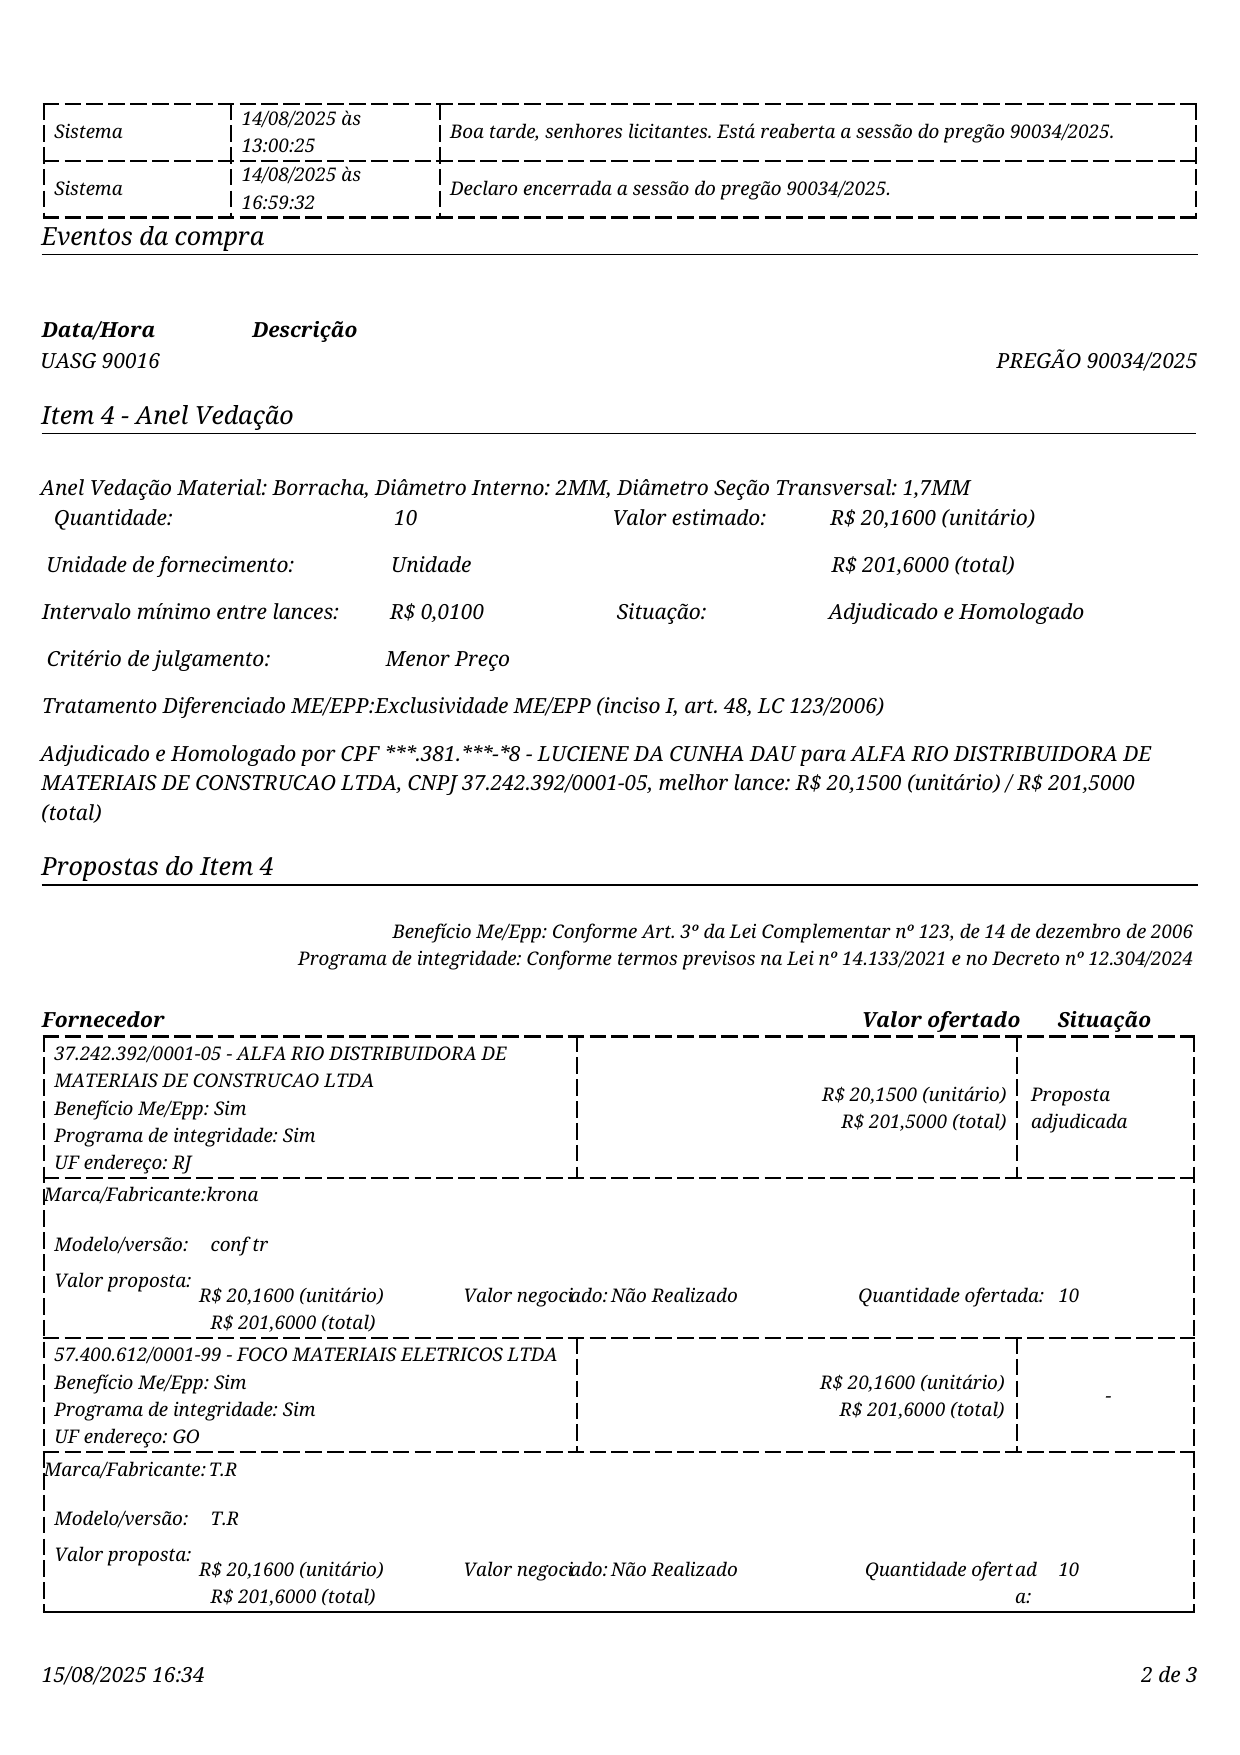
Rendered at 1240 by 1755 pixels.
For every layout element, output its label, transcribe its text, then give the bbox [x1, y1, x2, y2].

table_cell [788, 1451, 1017, 1502]
table_cell 57.400.612/0001-99 - FOCO MATERIAIS ELETRICOS LTDA Benefício Me/Epp: Sim Programa de integridade: Sim UF endereço: GO [44, 1337, 577, 1451]
table_cell ado: Não Realizado [577, 1552, 787, 1611]
subtitle Propostas do Item 4 [41, 849, 1200, 883]
table_header [577, 1035, 787, 1177]
table_cell [788, 1502, 1017, 1552]
table_cell ado: Não Realizado [577, 1278, 787, 1337]
table_cell conf tr [199, 1228, 577, 1277]
text Adjudicado e Homologado por CPF ***.381.***-*8 - LUCIENE DA CUNHA DAU para ALFA RIO DISTRIBUIDORA DE MATERIAIS DE CONSTRUCAO LTDA, CNPJ 37.242.392/0001-05, melhor lance: R$ 20,1500 (unitário) / R$ 201,5000 (total) [40, 739, 1200, 826]
table_header R$ 20,1500 (unitário) R$ 201,5000 (total) [788, 1035, 1017, 1177]
table_cell Boa tarde, senhores licitantes. Está reaberta a sessão do pregão 90034/2025. [440, 103, 1196, 160]
subtitle Eventos da compra [41, 218, 1200, 252]
text Quantidade: 10 Valor estimado: R$ 20,1600 (unitário) [42, 503, 1200, 532]
table_cell 14/08/2025 às 13:00:25 [231, 103, 439, 160]
text Intervalo mínimo entre lances: R$ 0,0100 Situação: Adjudicado e Homologado [42, 597, 1200, 626]
text Fornecedor Valor ofertado Situação [42, 1005, 1200, 1033]
table_cell R$ 20,1600 (unitário) R$ 201,6000 (total) [788, 1337, 1017, 1451]
table_cell [1017, 1451, 1101, 1502]
table_cell [1101, 1552, 1194, 1611]
table_cell Marca/Fabricante: T.R [44, 1451, 577, 1502]
table_cell Quantidade ofert [788, 1552, 1017, 1611]
text Programa de integridade: Conforme termos previsos na Lei nº 14.133/2021 e no Decreto nº 12.304/2024 [42, 946, 1195, 971]
table_cell [1017, 1502, 1101, 1552]
text Anel Vedação Material: Borracha, Diâmetro Interno: 2MM, Diâmetro Seção Transversal: 1,7MM [40, 473, 1200, 501]
table_cell 10 [1048, 1552, 1101, 1611]
table_cell [577, 1451, 787, 1502]
table_cell [577, 1177, 787, 1228]
text Critério de julgamento: Menor Preço [42, 644, 1200, 673]
table_cell Modelo/versão: Valor proposta: [44, 1228, 199, 1337]
text Data/Hora Descrição [42, 315, 1200, 344]
text Tratamento Diferenciado ME/EPP: Exclusividade ME/EPP (inciso I, art. 48, LC 123/2006) [42, 692, 1200, 720]
table_cell - [1101, 1337, 1194, 1451]
table_cell [577, 1502, 787, 1552]
table_cell [788, 1177, 1194, 1228]
table_header Proposta adjudicada [1017, 1035, 1194, 1177]
table_cell T.R [199, 1502, 577, 1552]
table_cell R$ 20,1600 (unitário) Valor negoci R$ 201,6000 (total) [199, 1552, 577, 1611]
text Benefício Me/Epp: Conforme Art. 3º da Lei Complementar nº 123, de 14 de dezembro de 2006 [42, 918, 1195, 943]
table_cell Quantidade ofertada: [788, 1278, 1048, 1337]
table_cell Sistema [44, 103, 231, 160]
table_cell 10 [1048, 1278, 1194, 1337]
table_cell [577, 1337, 787, 1451]
text UASG 90016 PREGÃO 90034/2025 [40, 346, 1200, 374]
table_cell Sistema [44, 160, 231, 216]
table_cell R$ 20,1600 (unitário) Valor negoci R$ 201,6000 (total) [199, 1278, 577, 1337]
table_cell [1101, 1451, 1194, 1502]
subtitle Item 4 - Anel Vedação [41, 397, 1200, 431]
table_cell [1101, 1502, 1194, 1552]
table_cell ada: [1017, 1552, 1048, 1611]
table_cell [577, 1228, 787, 1277]
table_cell 14/08/2025 às 16:59:32 [231, 160, 439, 216]
table_cell [1017, 1337, 1101, 1451]
text Unidade de fornecimento: Unidade R$ 201,6000 (total) [42, 550, 1200, 579]
table_cell Modelo/versão: Valor proposta: [44, 1502, 199, 1611]
table_header 37.242.392/0001-05 - ALFA RIO DISTRIBUIDORA DE MATERIAIS DE CONSTRUCAO LTDA Benefício Me/Epp: Sim Programa de integridade: Sim UF endereço: RJ [44, 1035, 577, 1177]
table_cell [788, 1228, 1194, 1277]
table_cell Marca/Fabricante: krona [44, 1177, 577, 1228]
table_cell Declaro encerrada a sessão do pregão 90034/2025. [440, 160, 1196, 216]
